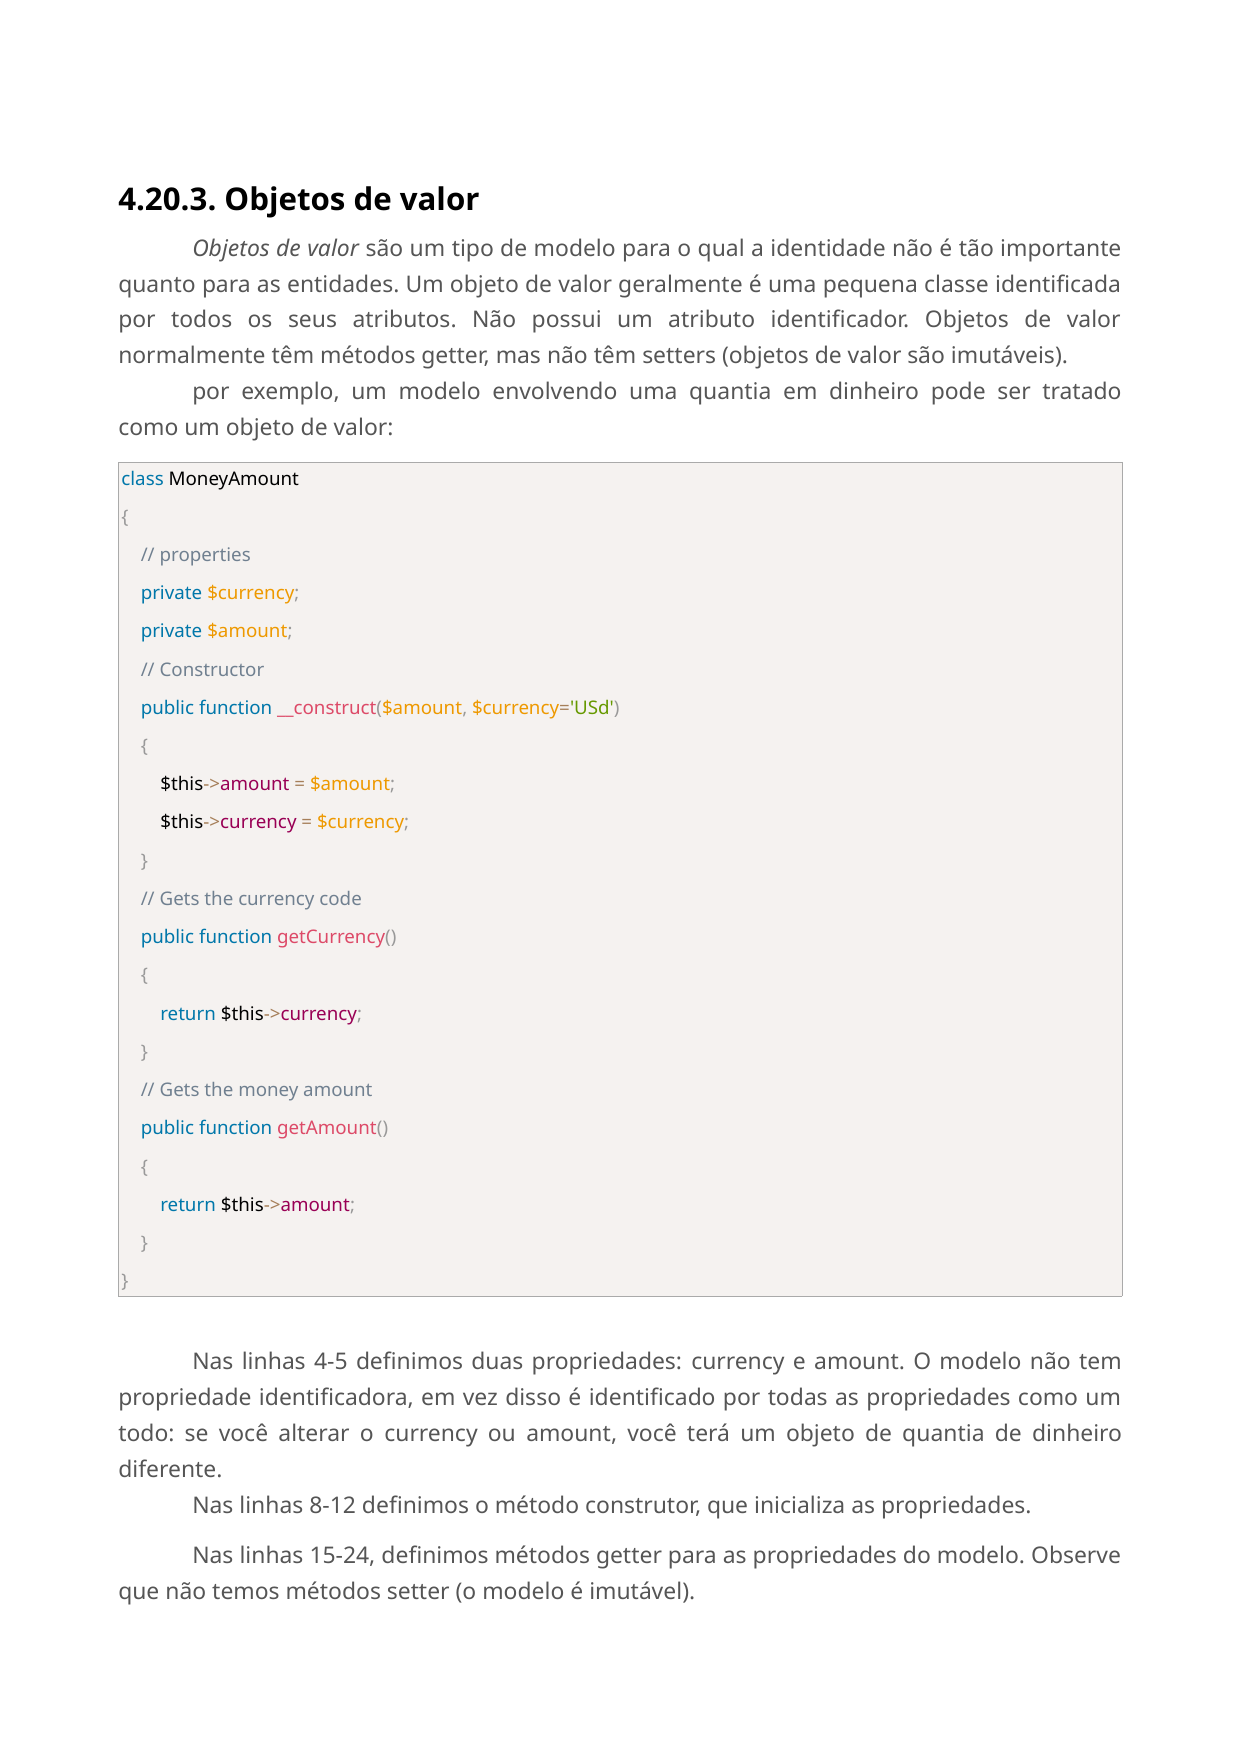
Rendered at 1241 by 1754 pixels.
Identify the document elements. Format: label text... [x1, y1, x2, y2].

text { [119, 500, 1122, 528]
text } [119, 1035, 1122, 1064]
text // Gets the money amount [119, 1073, 1122, 1102]
text } [119, 1226, 1122, 1255]
text Nas linhas 15-24, definimos métodos getter para as propriedades do modelo. Observe que não temos métodos setter (o modelo é imutável). [118, 1539, 1122, 1606]
text private $amount; [119, 615, 1122, 643]
text { [119, 729, 1122, 758]
text Nas linhas 8-12 definimos o método construtor, que inicializa as propriedades. [118, 1488, 1122, 1520]
text Objetos de valor são um tipo de modelo para o qual a identidade não é tão importante quanto para as entidades. Um objeto de valor geralmente é uma pequena classe identificada por todos os seus atributos. Não possui um atributo identificador. Objetos de valor normalmente têm métodos getter, mas não têm setters (objetos de valor são imutáveis). [118, 232, 1122, 371]
text public function __construct($amount, $currency='USd') [119, 691, 1122, 720]
text private $currency; [119, 576, 1122, 605]
text } [119, 1264, 1122, 1296]
text por exemplo, um modelo envolvendo uma quantia em dinheiro pode ser tratado como um objeto de valor: [118, 375, 1122, 442]
text // properties [119, 538, 1122, 567]
text // Constructor [119, 653, 1122, 681]
text { [119, 959, 1122, 987]
subtitle 4.20.3. Objetos de valor [118, 176, 1122, 219]
text } [119, 844, 1122, 873]
text return $this->amount; [119, 1188, 1122, 1217]
text return $this->currency; [119, 997, 1122, 1026]
text { [119, 1150, 1122, 1178]
text $this->currency = $currency; [119, 806, 1122, 834]
text // Gets the currency code [119, 882, 1122, 911]
text public function getAmount() [119, 1112, 1122, 1140]
text $this->amount = $amount; [119, 768, 1122, 796]
text Nas linhas 4-5 definimos duas propriedades: currency e amount. O modelo não tem propriedade identificadora, em vez disso é identificado por todas as propriedades como um todo: se você alterar o currency ou amount, você terá um objeto de quantia de dinheiro diferente. [118, 1345, 1122, 1484]
text class MoneyAmount [119, 463, 1122, 490]
text public function getCurrency() [119, 921, 1122, 949]
